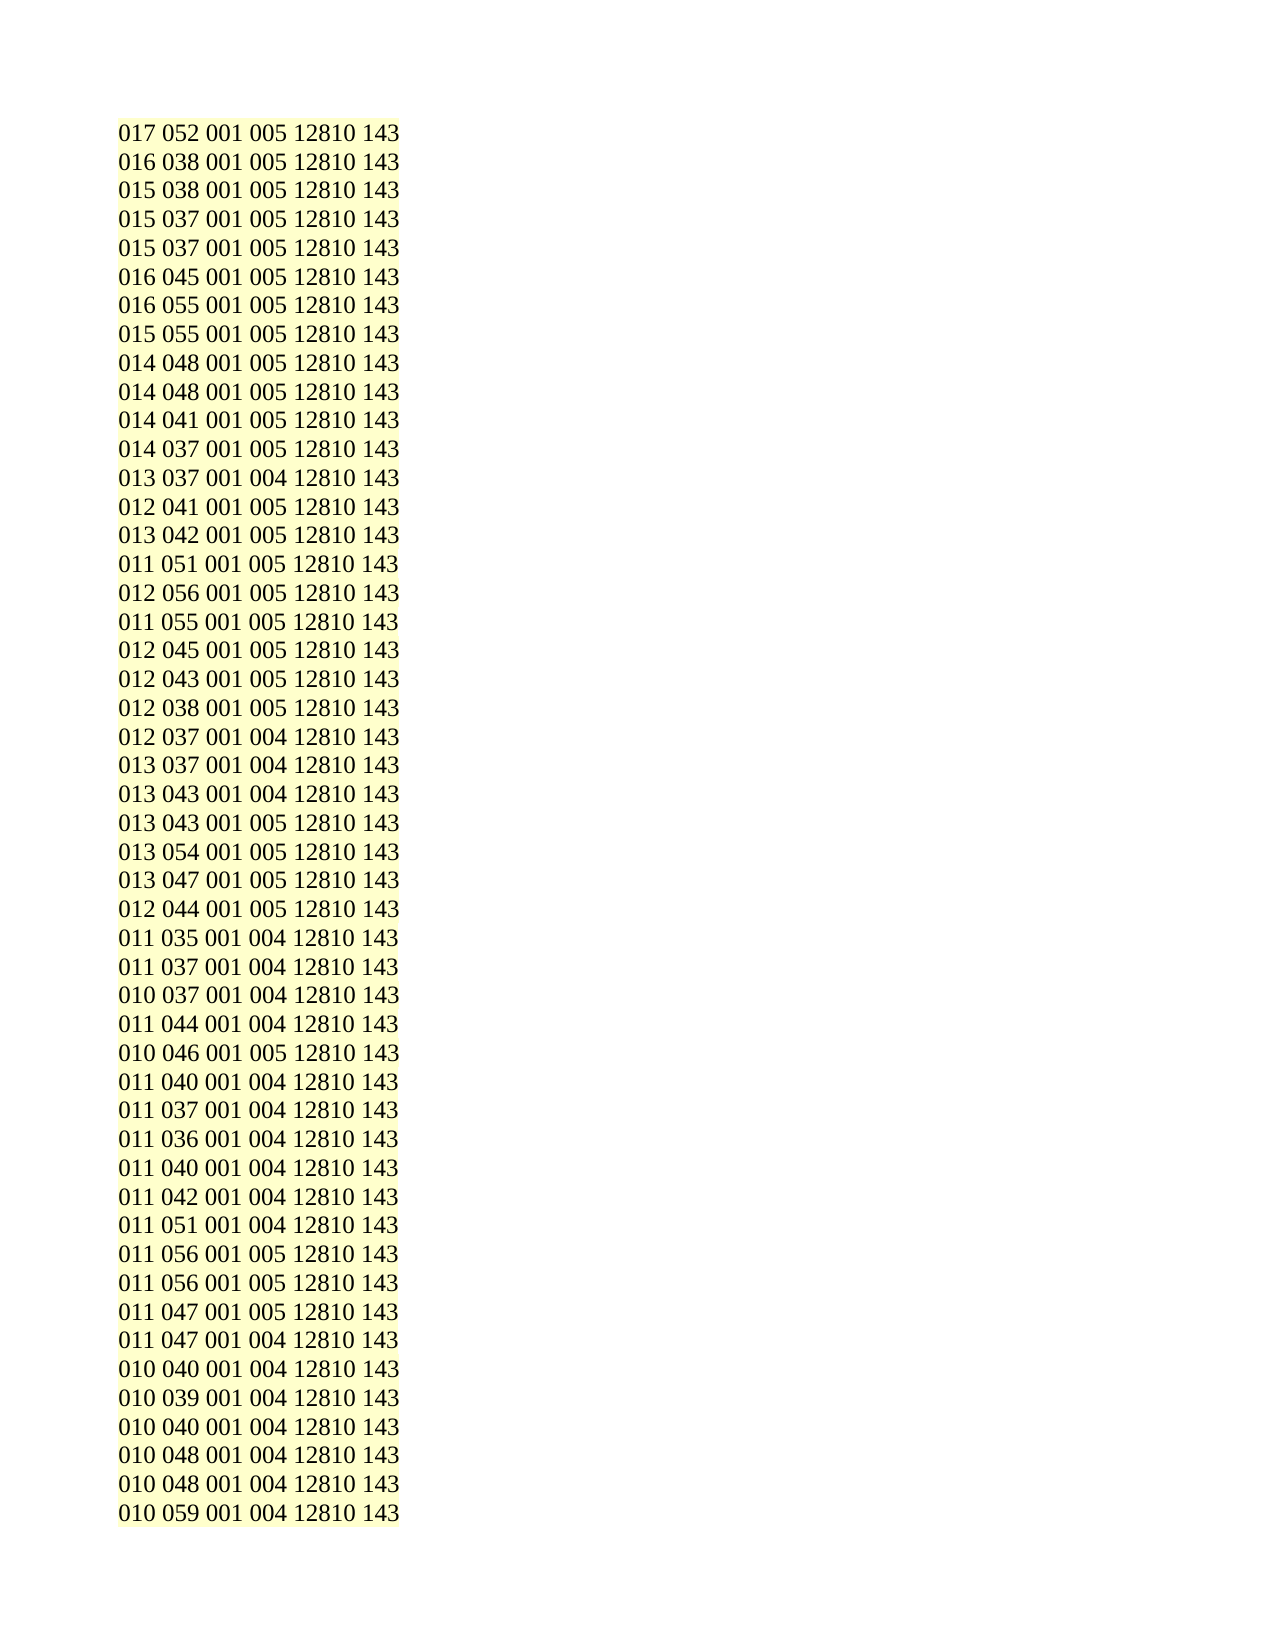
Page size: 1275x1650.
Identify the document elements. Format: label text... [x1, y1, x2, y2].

text 013 043 001 005 12810 143 [118, 808, 1157, 837]
text 015 037 001 005 12810 143 [118, 233, 1157, 262]
text 013 054 001 005 12810 143 [118, 837, 1157, 866]
text 012 043 001 005 12810 143 [118, 664, 1157, 693]
text 011 037 001 004 12810 143 [118, 952, 1157, 981]
text 010 039 001 004 12810 143 [118, 1383, 1157, 1412]
text 013 043 001 004 12810 143 [118, 779, 1157, 808]
text 016 038 001 005 12810 143 [118, 147, 1157, 176]
text 014 037 001 005 12810 143 [118, 434, 1157, 463]
text 013 037 001 004 12810 143 [118, 463, 1157, 492]
text 011 051 001 004 12810 143 [118, 1211, 1157, 1239]
text 011 047 001 004 12810 143 [118, 1326, 1157, 1354]
text 013 047 001 005 12810 143 [118, 866, 1157, 894]
text 010 048 001 004 12810 143 [118, 1469, 1157, 1498]
text 010 048 001 004 12810 143 [118, 1441, 1157, 1469]
text 011 040 001 004 12810 143 [118, 1153, 1157, 1182]
text 015 038 001 005 12810 143 [118, 176, 1157, 204]
text 014 041 001 005 12810 143 [118, 406, 1157, 434]
text 011 044 001 004 12810 143 [118, 1009, 1157, 1038]
text 012 056 001 005 12810 143 [118, 578, 1157, 607]
text 011 036 001 004 12810 143 [118, 1124, 1157, 1153]
text 012 041 001 005 12810 143 [118, 492, 1157, 521]
text 014 048 001 005 12810 143 [118, 348, 1157, 377]
text 015 037 001 005 12810 143 [118, 204, 1157, 233]
text 010 040 001 004 12810 143 [118, 1354, 1157, 1383]
text 014 048 001 005 12810 143 [118, 377, 1157, 406]
text 010 046 001 005 12810 143 [118, 1038, 1157, 1067]
text 013 037 001 004 12810 143 [118, 751, 1157, 779]
text 011 056 001 005 12810 143 [118, 1239, 1157, 1268]
text 011 042 001 004 12810 143 [118, 1182, 1157, 1211]
text 011 037 001 004 12810 143 [118, 1096, 1157, 1124]
text 015 055 001 005 12810 143 [118, 319, 1157, 348]
text 016 055 001 005 12810 143 [118, 291, 1157, 319]
text 011 040 001 004 12810 143 [118, 1067, 1157, 1096]
text 010 037 001 004 12810 143 [118, 981, 1157, 1009]
text 011 055 001 005 12810 143 [118, 607, 1157, 636]
text 010 059 001 004 12810 143 [118, 1498, 1157, 1527]
text 011 056 001 005 12810 143 [118, 1268, 1157, 1297]
text 010 040 001 004 12810 143 [118, 1412, 1157, 1441]
text 012 045 001 005 12810 143 [118, 636, 1157, 664]
text 017 052 001 005 12810 143 [118, 118, 1157, 147]
text 011 051 001 005 12810 143 [118, 549, 1157, 578]
text 012 038 001 005 12810 143 [118, 693, 1157, 722]
text 012 044 001 005 12810 143 [118, 894, 1157, 923]
text 012 037 001 004 12810 143 [118, 722, 1157, 751]
text 011 047 001 005 12810 143 [118, 1297, 1157, 1326]
text 011 035 001 004 12810 143 [118, 923, 1157, 952]
text 013 042 001 005 12810 143 [118, 521, 1157, 549]
text 016 045 001 005 12810 143 [118, 262, 1157, 291]
